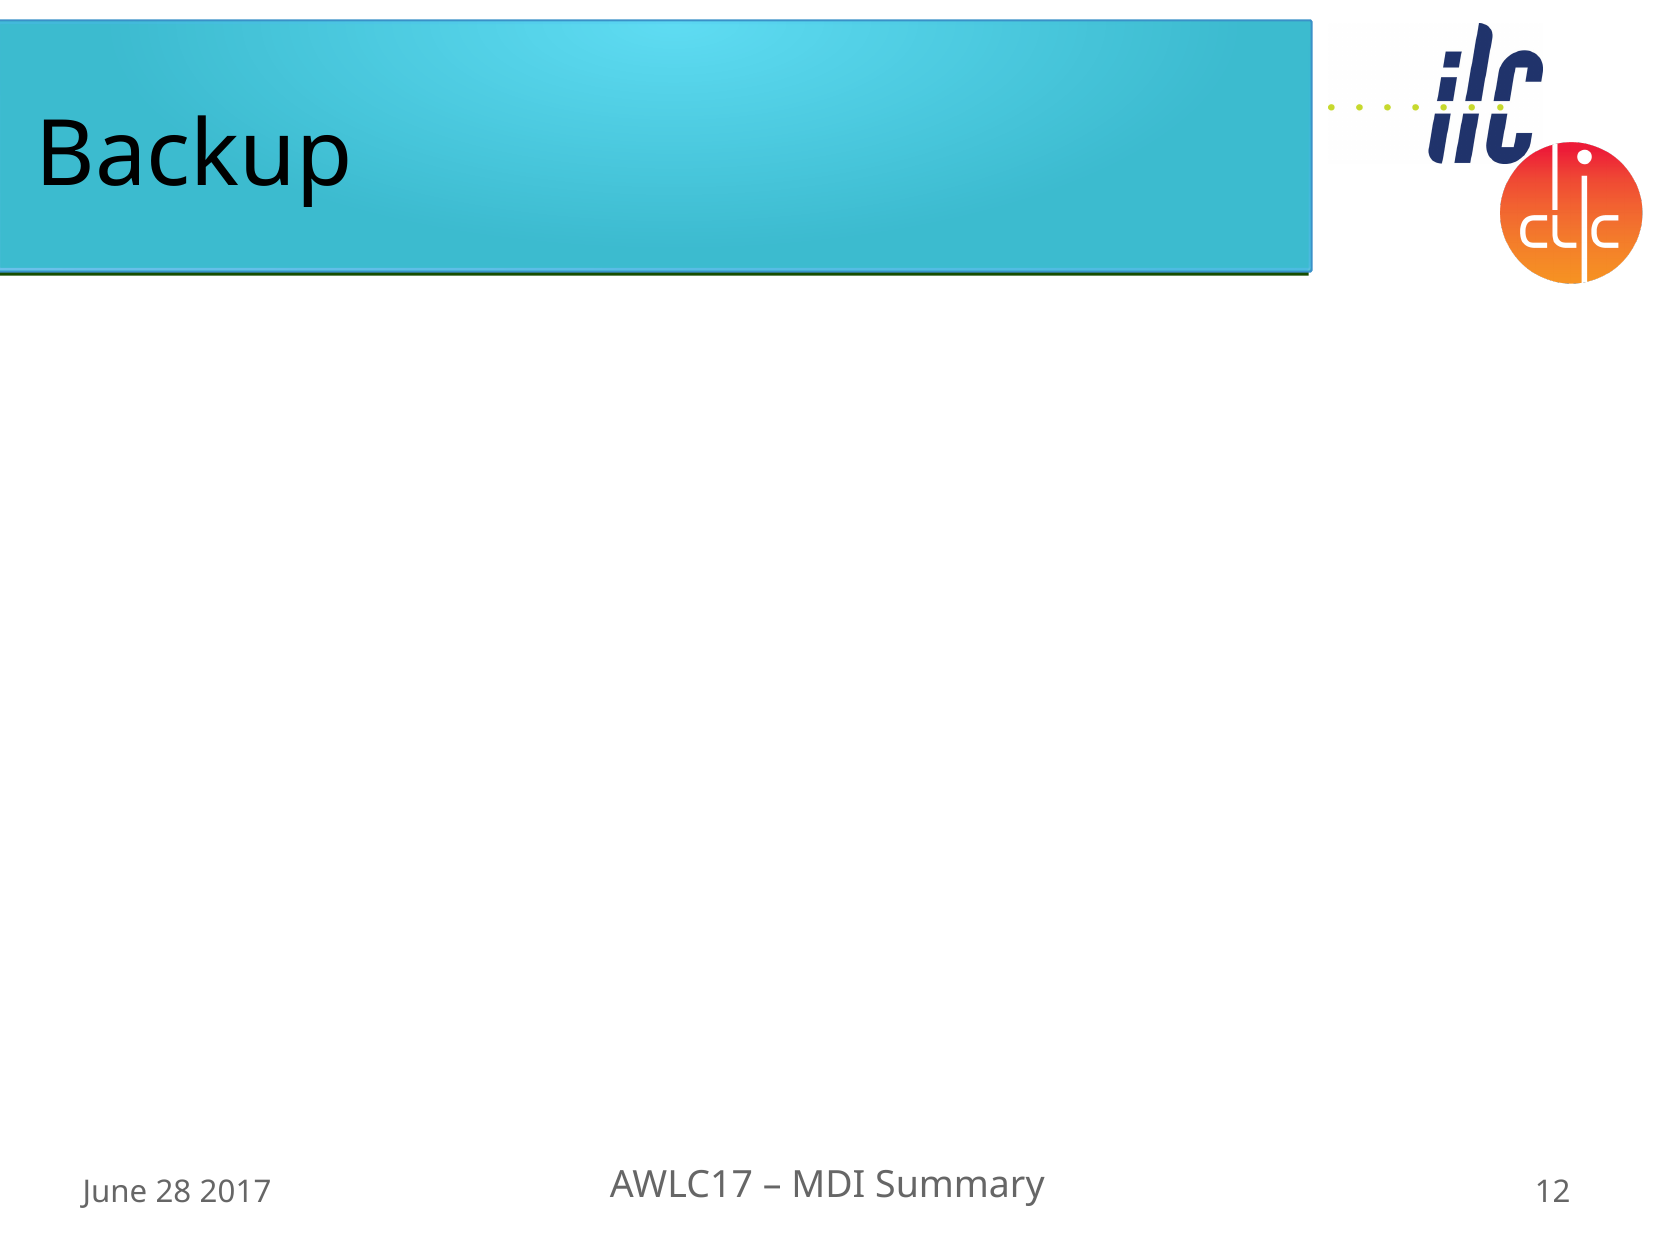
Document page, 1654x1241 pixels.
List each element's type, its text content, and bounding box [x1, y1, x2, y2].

title Backup [35, 47, 1235, 252]
picture [1328, 23, 1654, 319]
